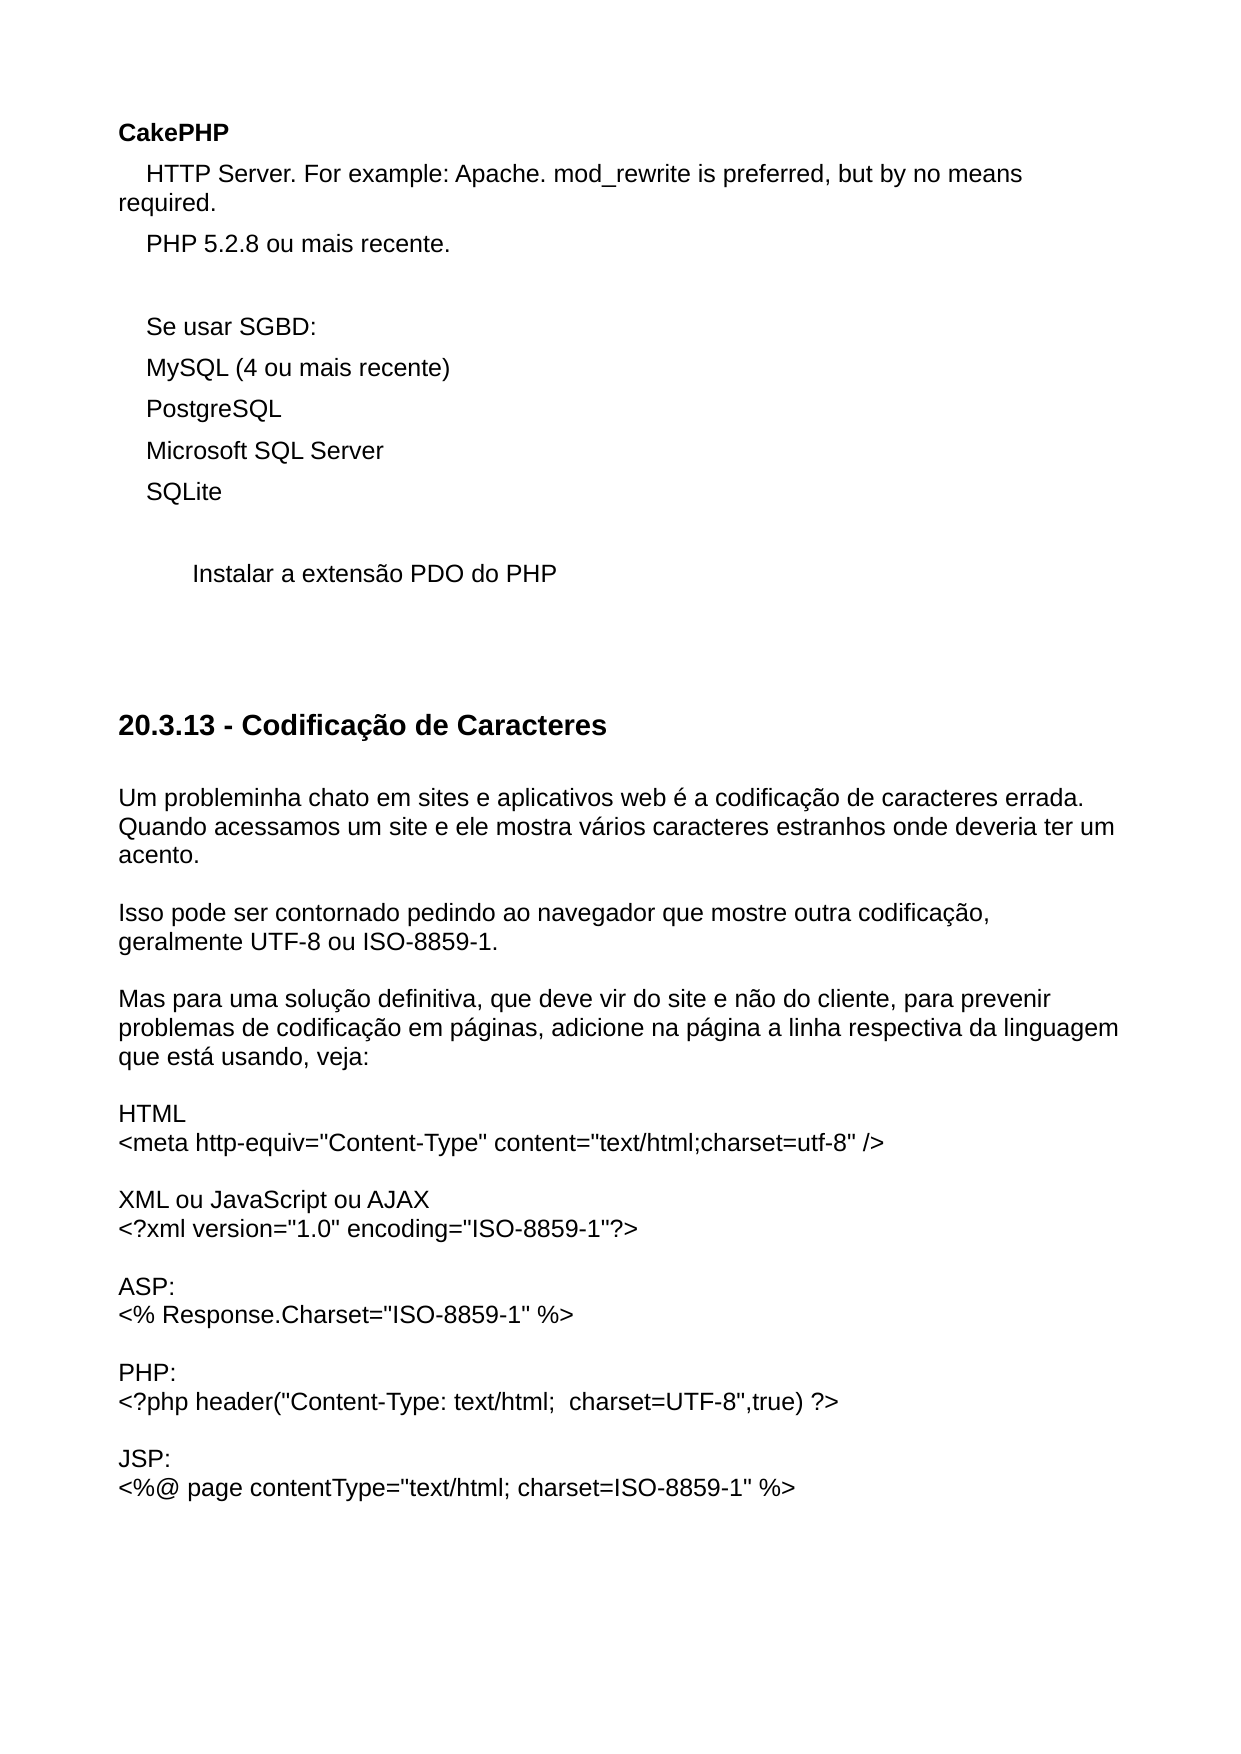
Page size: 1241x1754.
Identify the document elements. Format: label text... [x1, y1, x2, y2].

text SQLite [118, 477, 1122, 506]
text <% Response.Charset="ISO-8859-1" %> [118, 1300, 1122, 1329]
text Microsoft SQL Server [118, 436, 1122, 464]
text HTML [118, 1099, 1122, 1128]
text JSP: [118, 1444, 1122, 1473]
text PHP: [118, 1358, 1122, 1387]
subtitle 20.3.13 - Codificação de Caracteres [118, 708, 1122, 742]
text <%@ page contentType="text/html; charset=ISO-8859-1" %> [118, 1473, 1122, 1502]
text HTTP Server. For example: Apache. mod_rewrite is preferred, but by no means required. [118, 159, 1122, 217]
text PostgreSQL [118, 394, 1122, 423]
text CakePHP [118, 118, 1122, 147]
text <?xml version="1.0" encoding="ISO-8859-1"?> [118, 1214, 1122, 1243]
text Quando acessamos um site e ele mostra vários caracteres estranhos onde deveria ter um acento. [118, 812, 1122, 869]
text Isso pode ser contornado pedindo ao navegador que mostre outra codificação, geralmente UTF-8 ou ISO-8859-1. [118, 898, 1122, 955]
text Instalar a extensão PDO do PHP [118, 559, 1122, 588]
text <?php header("Content-Type: text/html; charset=UTF-8",true) ?> [118, 1387, 1122, 1415]
text Um probleminha chato em sites e aplicativos web é a codificação de caracteres errada. [118, 783, 1122, 812]
text ASP: [118, 1272, 1122, 1300]
text <meta http-equiv="Content-Type" content="text/html;charset=utf-8" /> [118, 1128, 1122, 1157]
text MySQL (4 ou mais recente) [118, 353, 1122, 382]
text Se usar SGBD: [118, 312, 1122, 341]
text Mas para uma solução definitiva, que deve vir do site e não do cliente, para prevenir problemas de codificação em páginas, adicione na página a linha respectiva da linguagem que está usando, veja: [118, 984, 1122, 1070]
text PHP 5.2.8 ou mais recente. [118, 229, 1122, 258]
text XML ou JavaScript ou AJAX [118, 1185, 1122, 1214]
